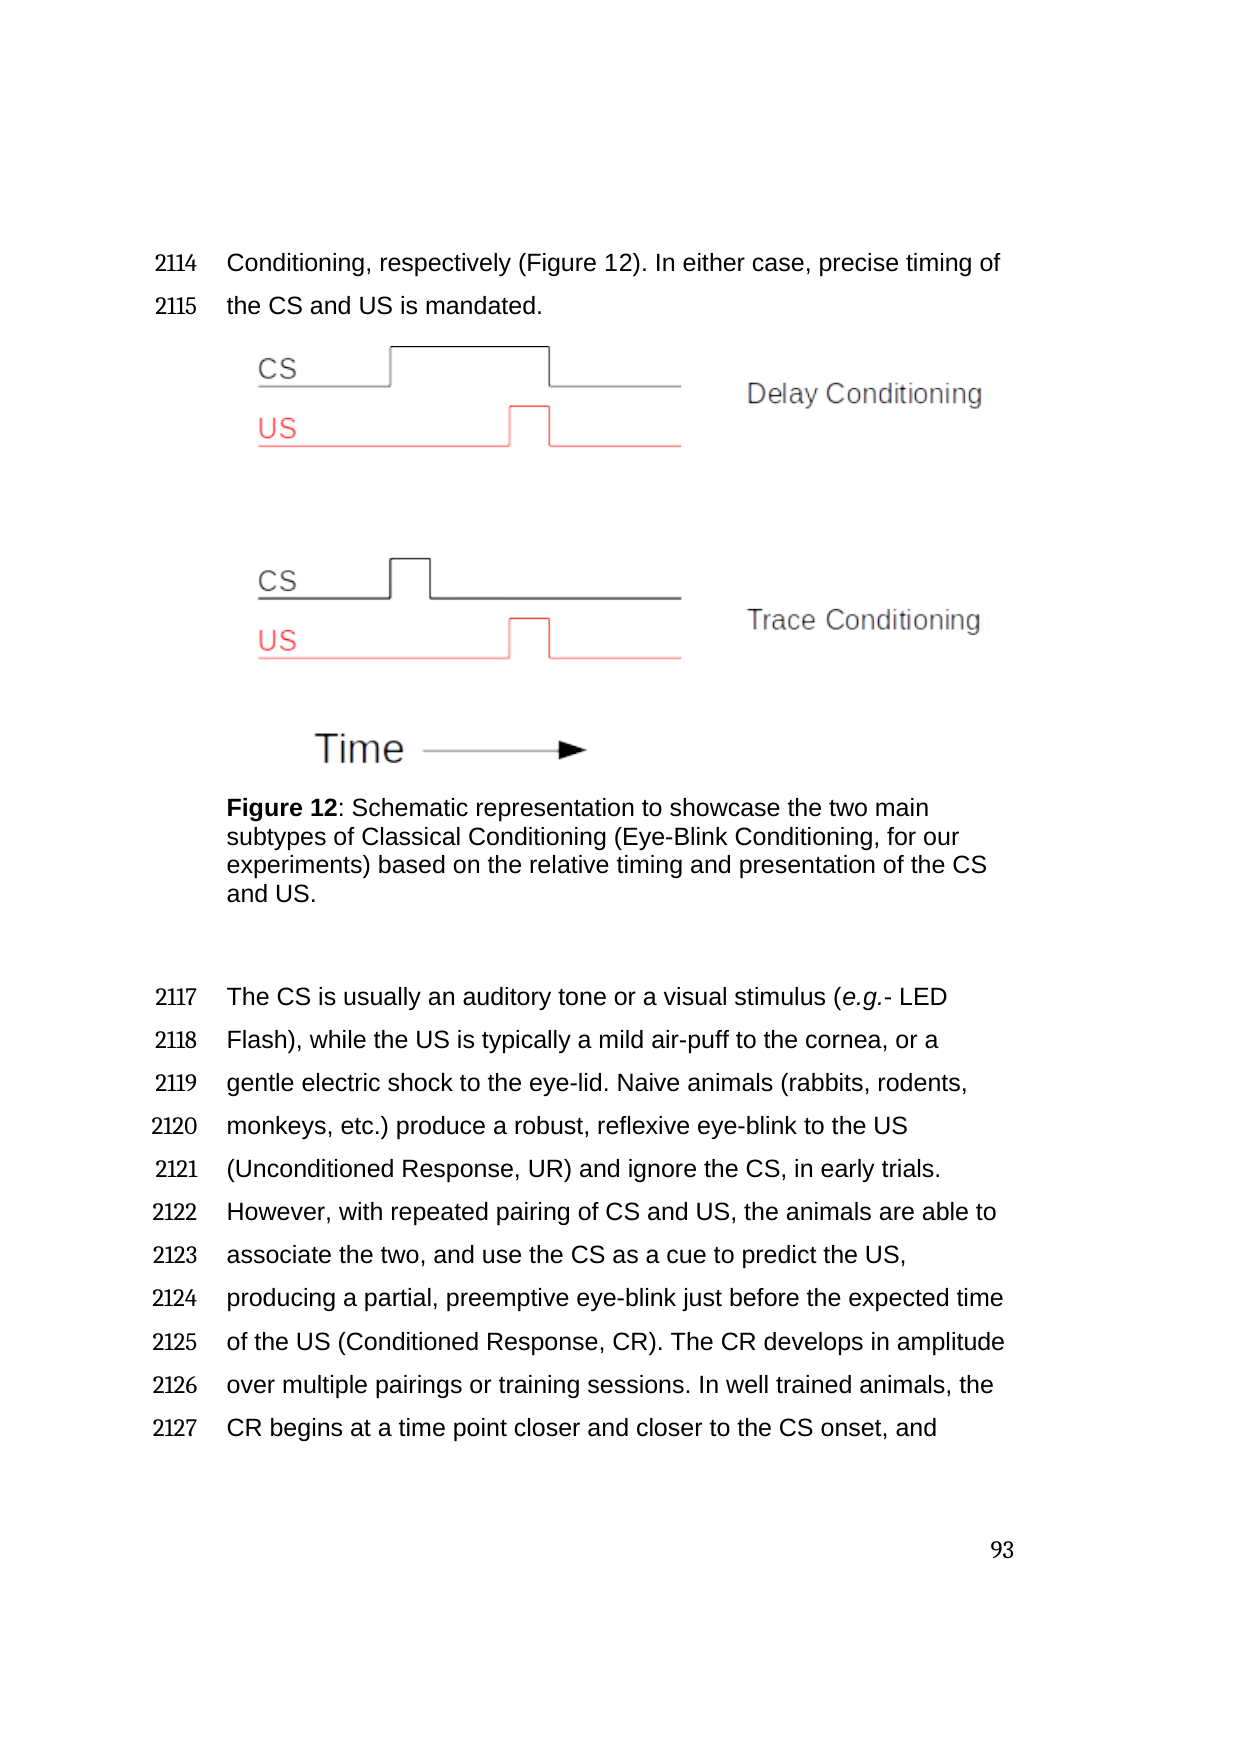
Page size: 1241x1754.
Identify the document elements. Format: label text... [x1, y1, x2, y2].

text Conditioning, respectively (Figure 12). In either case, precise timing of the CS and US is mandated. [226, 248, 1014, 319]
text The CS is usually an auditory tone or a visual stimulus (e.g.- LED Flash), while the US is typically a mild air-puff to the cornea, or a gentle electric shock to the eye-lid. Naive animals (rabbits, rodents, monkeys, etc.) produce a robust, reflexive eye-blink to the US (Unconditioned Response, UR) and ignore the CS, in early trials. However, with repeated pairing of CS and US, the animals are able to associate the two, and use the CS as a cue to predict the US, producing a partial, preemptive eye-blink just before the expected time of the US (Conditioned Response, CR). The CR develops in amplitude over multiple pairings or training sessions. In well trained animals, the CR begins at a time point closer and closer to the CS onset, and [226, 981, 1014, 1441]
picture [242, 346, 998, 781]
text Figure 12: Schematic representation to showcase the two main subtypes of Classical Conditioning (Eye-Blink Conditioning, for our experiments) based on the relative timing and presentation of the CS and US. [226, 781, 1014, 908]
